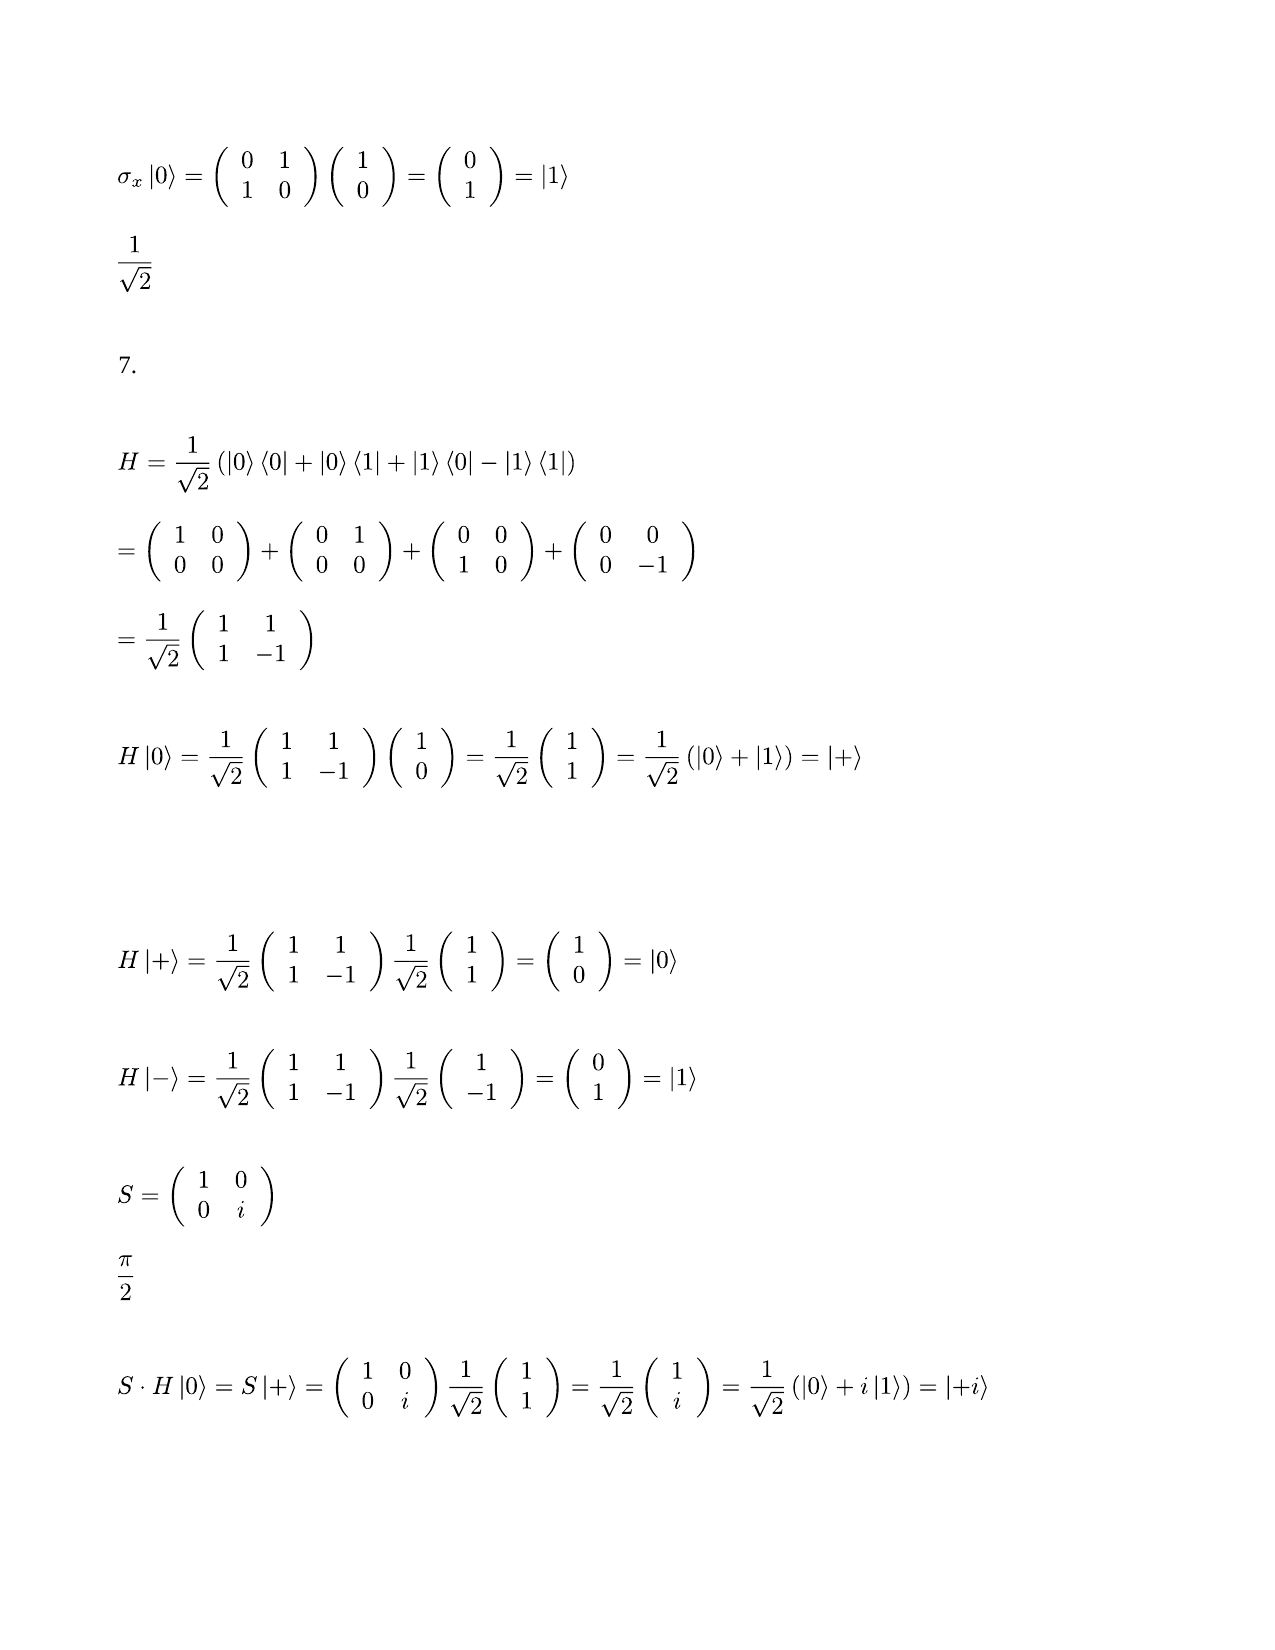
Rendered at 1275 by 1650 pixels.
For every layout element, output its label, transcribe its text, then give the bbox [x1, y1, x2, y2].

text 7. [118, 350, 1157, 378]
